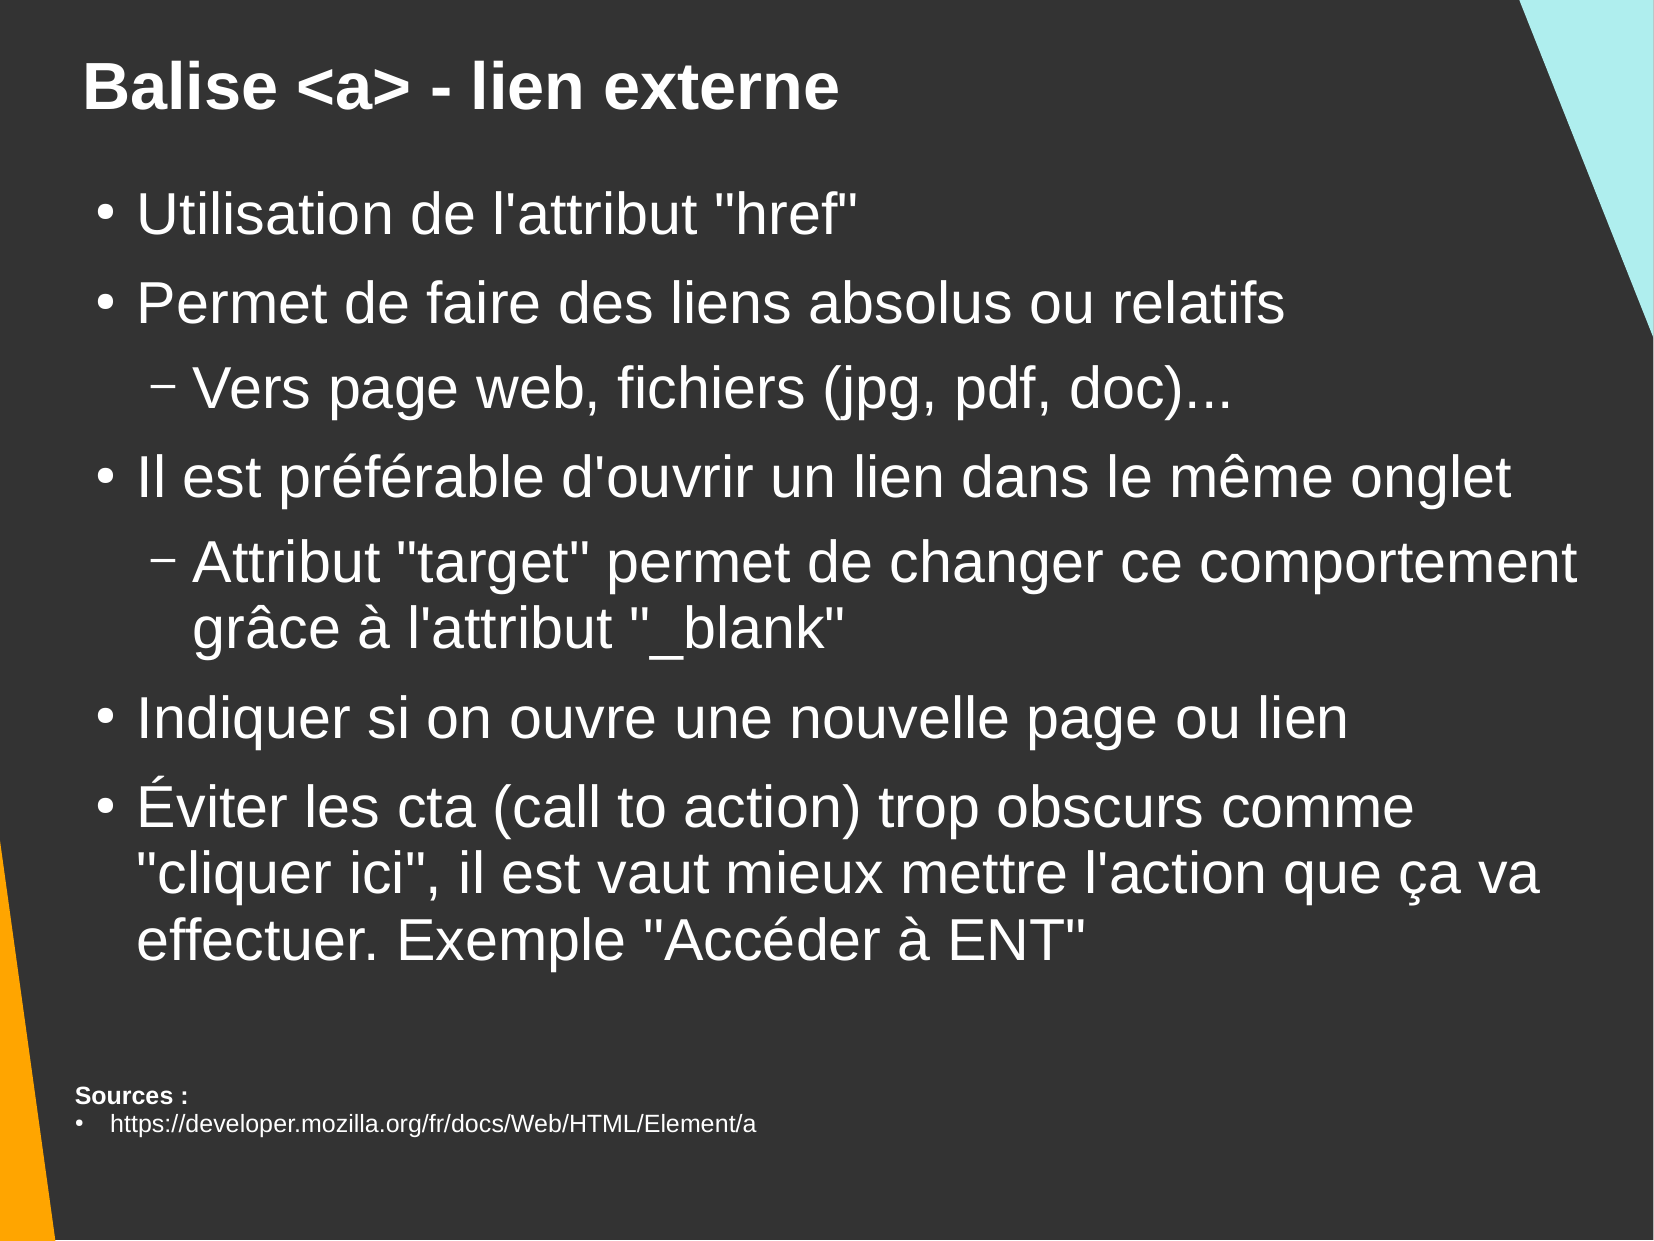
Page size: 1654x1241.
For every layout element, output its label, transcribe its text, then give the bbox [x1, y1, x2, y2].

text_box [1519, 0, 1654, 340]
title Balise <a> - lien externe [82, 49, 1571, 152]
text_box [0, 840, 56, 1241]
text_box Sources : https://developer.mozilla.org/fr/docs/Web/HTML/Element/a [60, 1074, 1546, 1241]
list Utilisation de l'attribut "href" Permet de faire des liens absolus ou relatifs Vers page web, fichiers (jpg, pdf, doc)... Il est préférable d'ouvrir un lien dans le même onglet Attribut "target" permet de changer ce comportement grâce à l'attribut "_blank" Indiquer si on ouvre une nouvelle page ou lien Éviter les cta (call to action) trop obscurs comme "cliquer ici", il est vaut mieux mettre l'action que ça va effectuer. Exemple "Accéder à ENT" [80, 180, 1605, 993]
